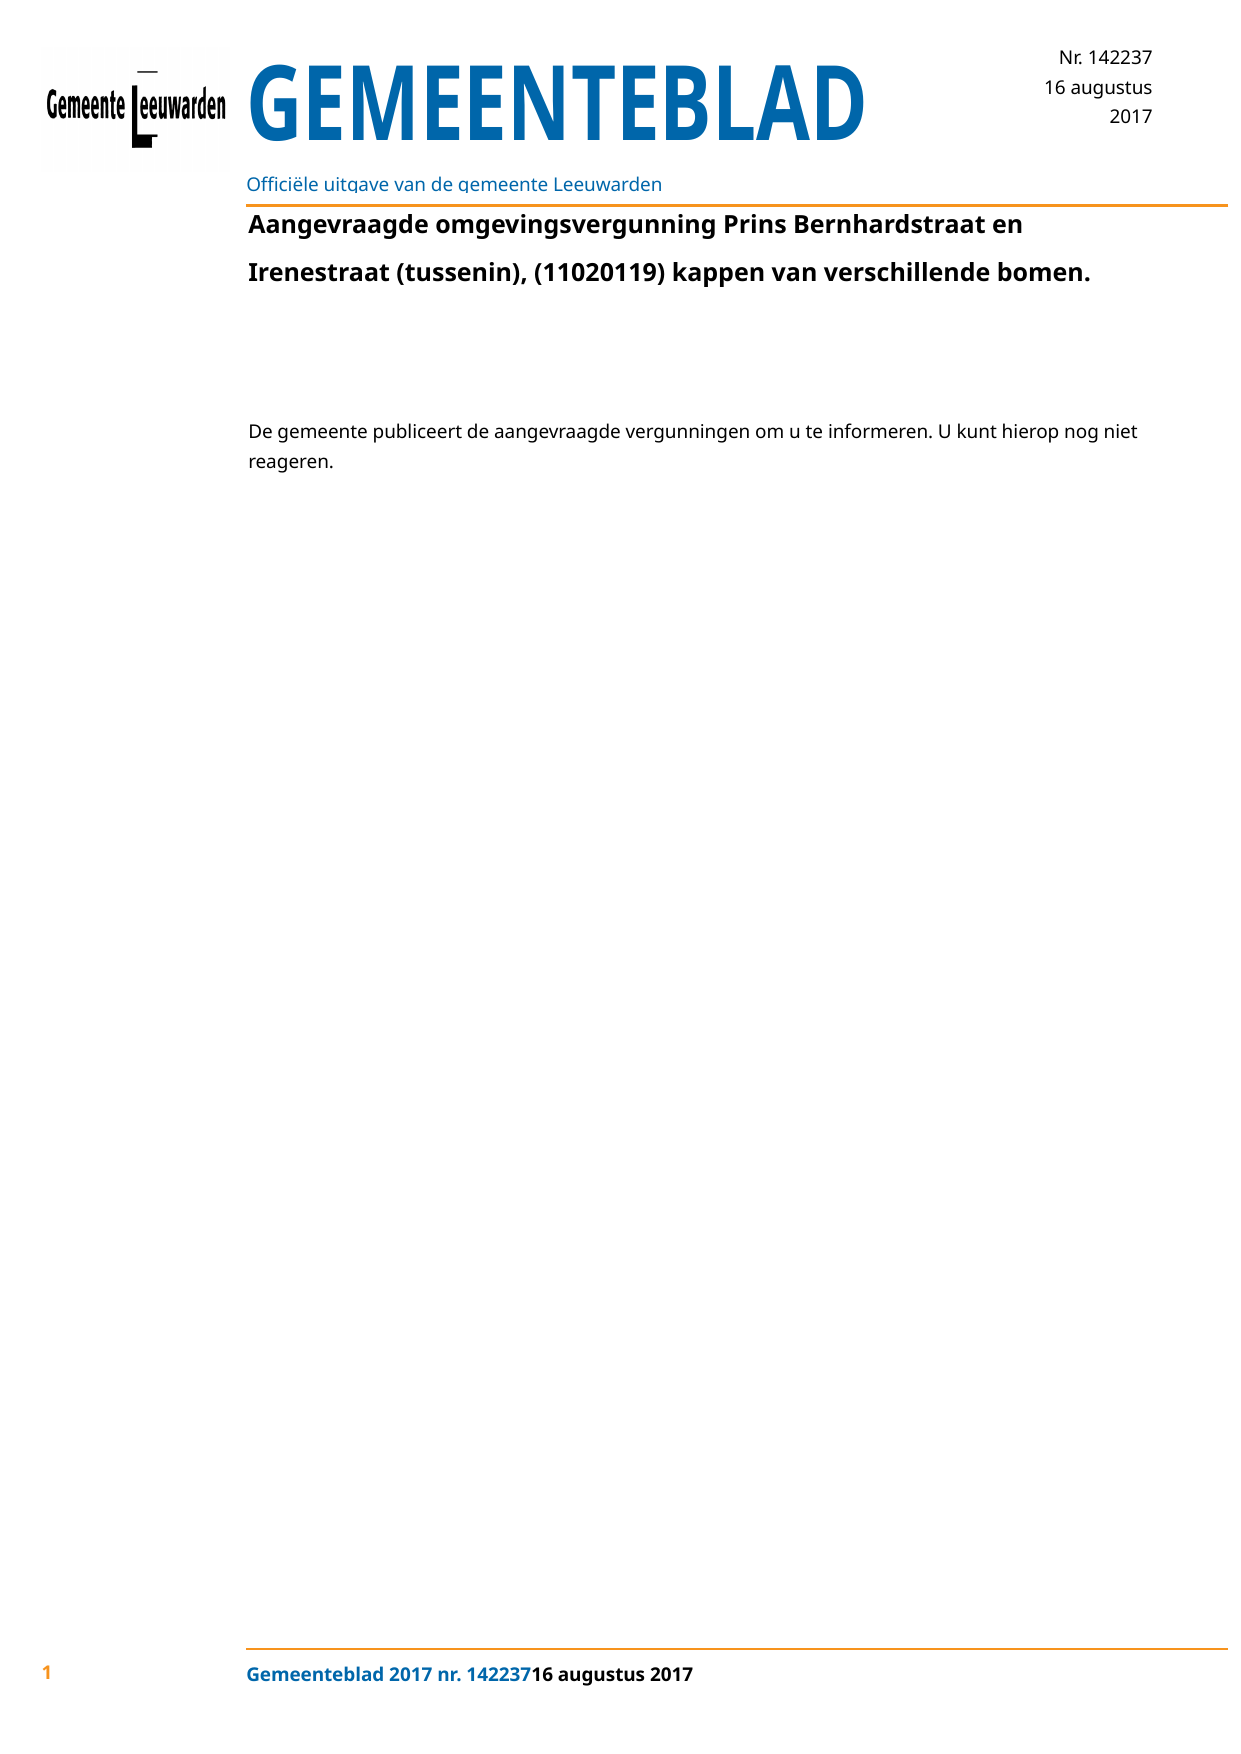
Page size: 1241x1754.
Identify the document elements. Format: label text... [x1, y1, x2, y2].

text Aangevraagde omgevingsvergunning Prins Bernhardstraat en Irenestraat (tussenin), (11020119) kappen van verschillende bomen. [248, 207, 1152, 288]
picture [41, 47, 231, 172]
text De gemeente publiceert de aangevraagde vergunningen om u te informeren. U kunt hierop nog niet reageren. [248, 419, 1152, 474]
